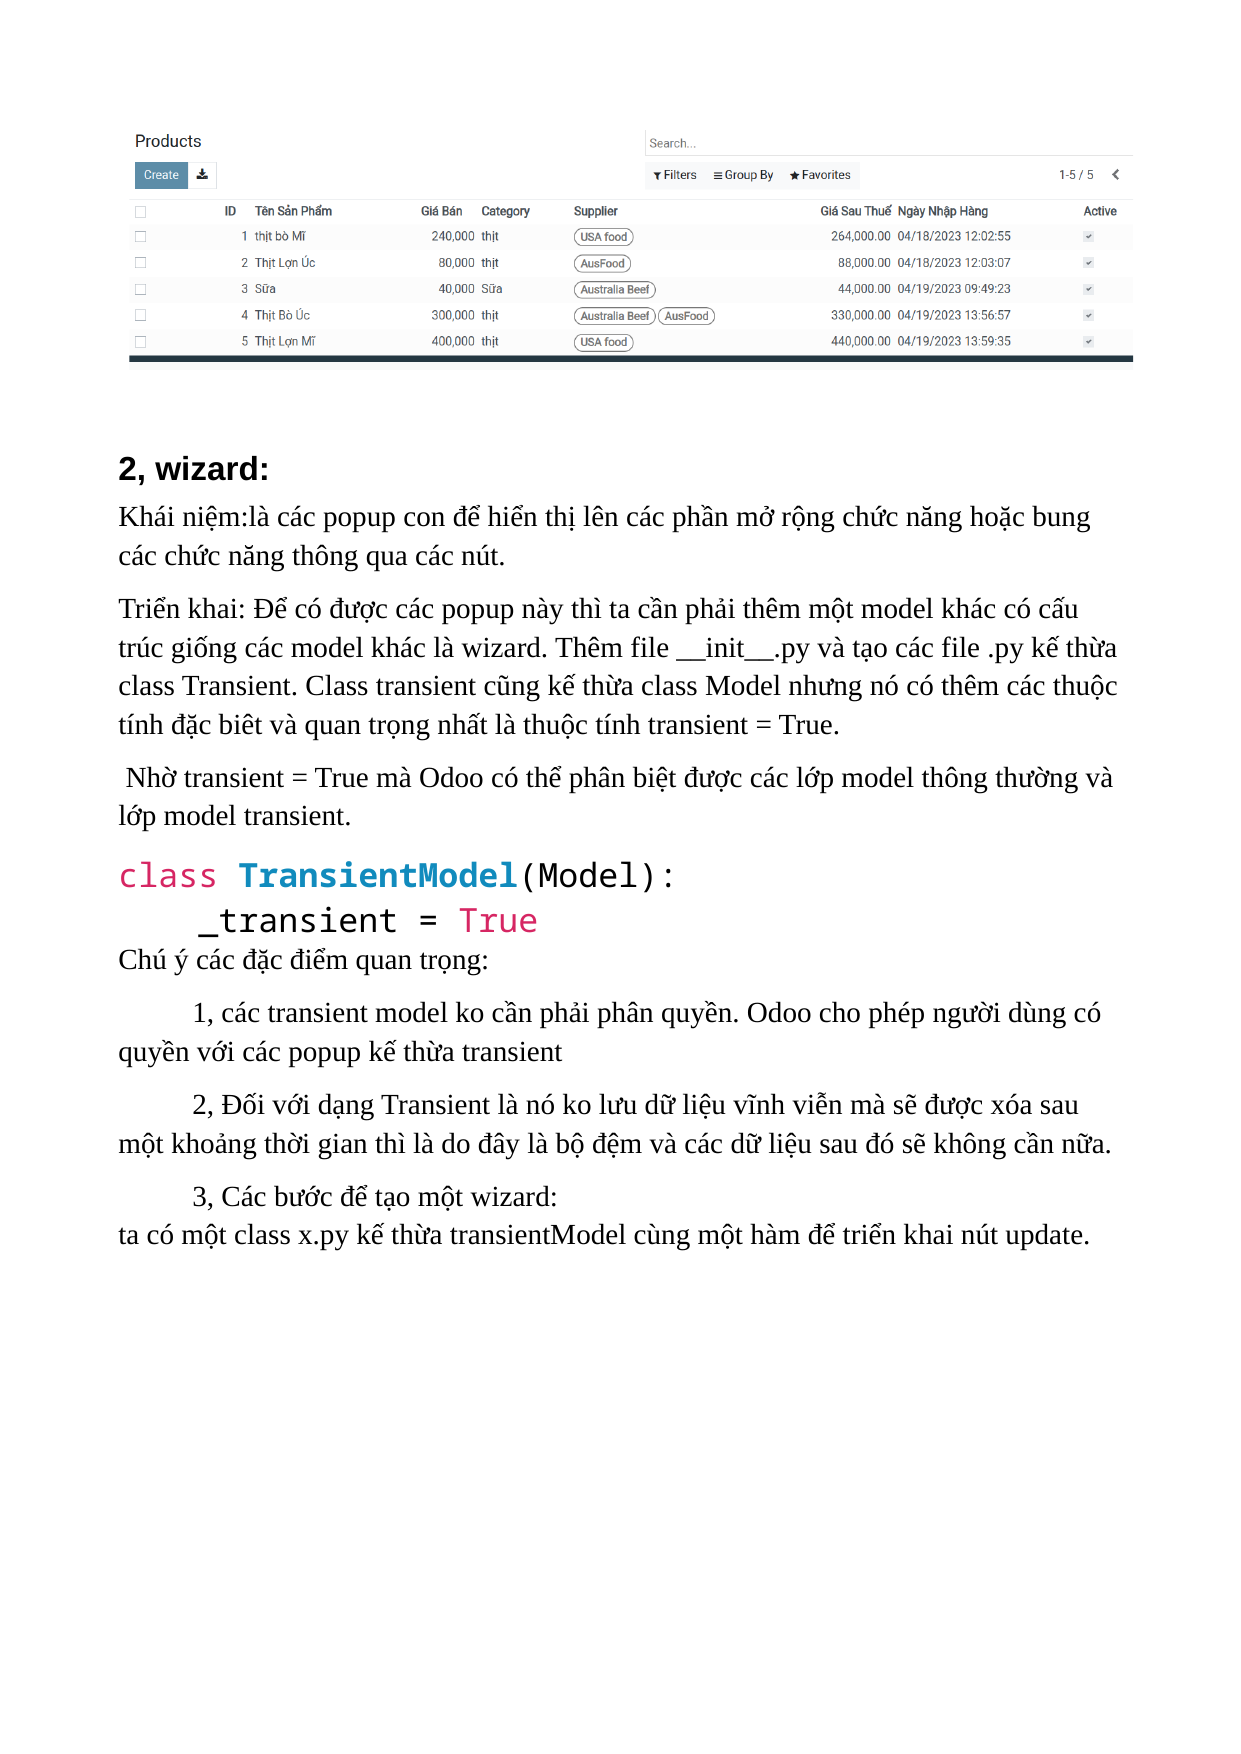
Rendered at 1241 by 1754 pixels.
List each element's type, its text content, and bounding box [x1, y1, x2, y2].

text Khái niệm:là các popup con để hiển thị lên các phần mở rộng chức năng hoặc bung các chức năng thông qua các nút. [118, 499, 1122, 572]
text 2, Đối với dạng Transient là nó ko lưu dữ liệu vĩnh viễn mà sẽ được xóa sau một khoảng thời gian thì là do đây là bộ đệm và các dữ liệu sau đó sẽ không cần nữa. [118, 1087, 1122, 1159]
text 3, Các bước để tạo một wizard: ta có một class x.py kế thừa transientModel cùng một hàm để triển khai nút update. [118, 1179, 1122, 1251]
text _transient = True [118, 897, 1122, 942]
text class TransientModel(Model): [118, 852, 1122, 897]
text Chú ý các đặc điểm quan trọng: [118, 942, 1122, 976]
text 1, các transient model ko cần phải phân quyền. Odoo cho phép người dùng có quyền với các popup kế thừa transient [118, 996, 1122, 1068]
text Nhờ transient = True mà Odoo có thể phân biệt được các lớp model thông thường và lớp model transient. [118, 760, 1122, 832]
picture [129, 130, 1134, 370]
subtitle 2, wizard: [118, 448, 1122, 487]
text Triển khai: Để có được các popup này thì ta cần phải thêm một model khác có cấu trúc giống các model khác là wizard. Thêm file __init__.py và tạo các file .py kế thừa class Transient. Class transient cũng kế thừa class Model nhưng nó có thêm các thuộc tính đặc biêt và quan trọng nhất là thuộc tính transient = True. [118, 591, 1122, 740]
